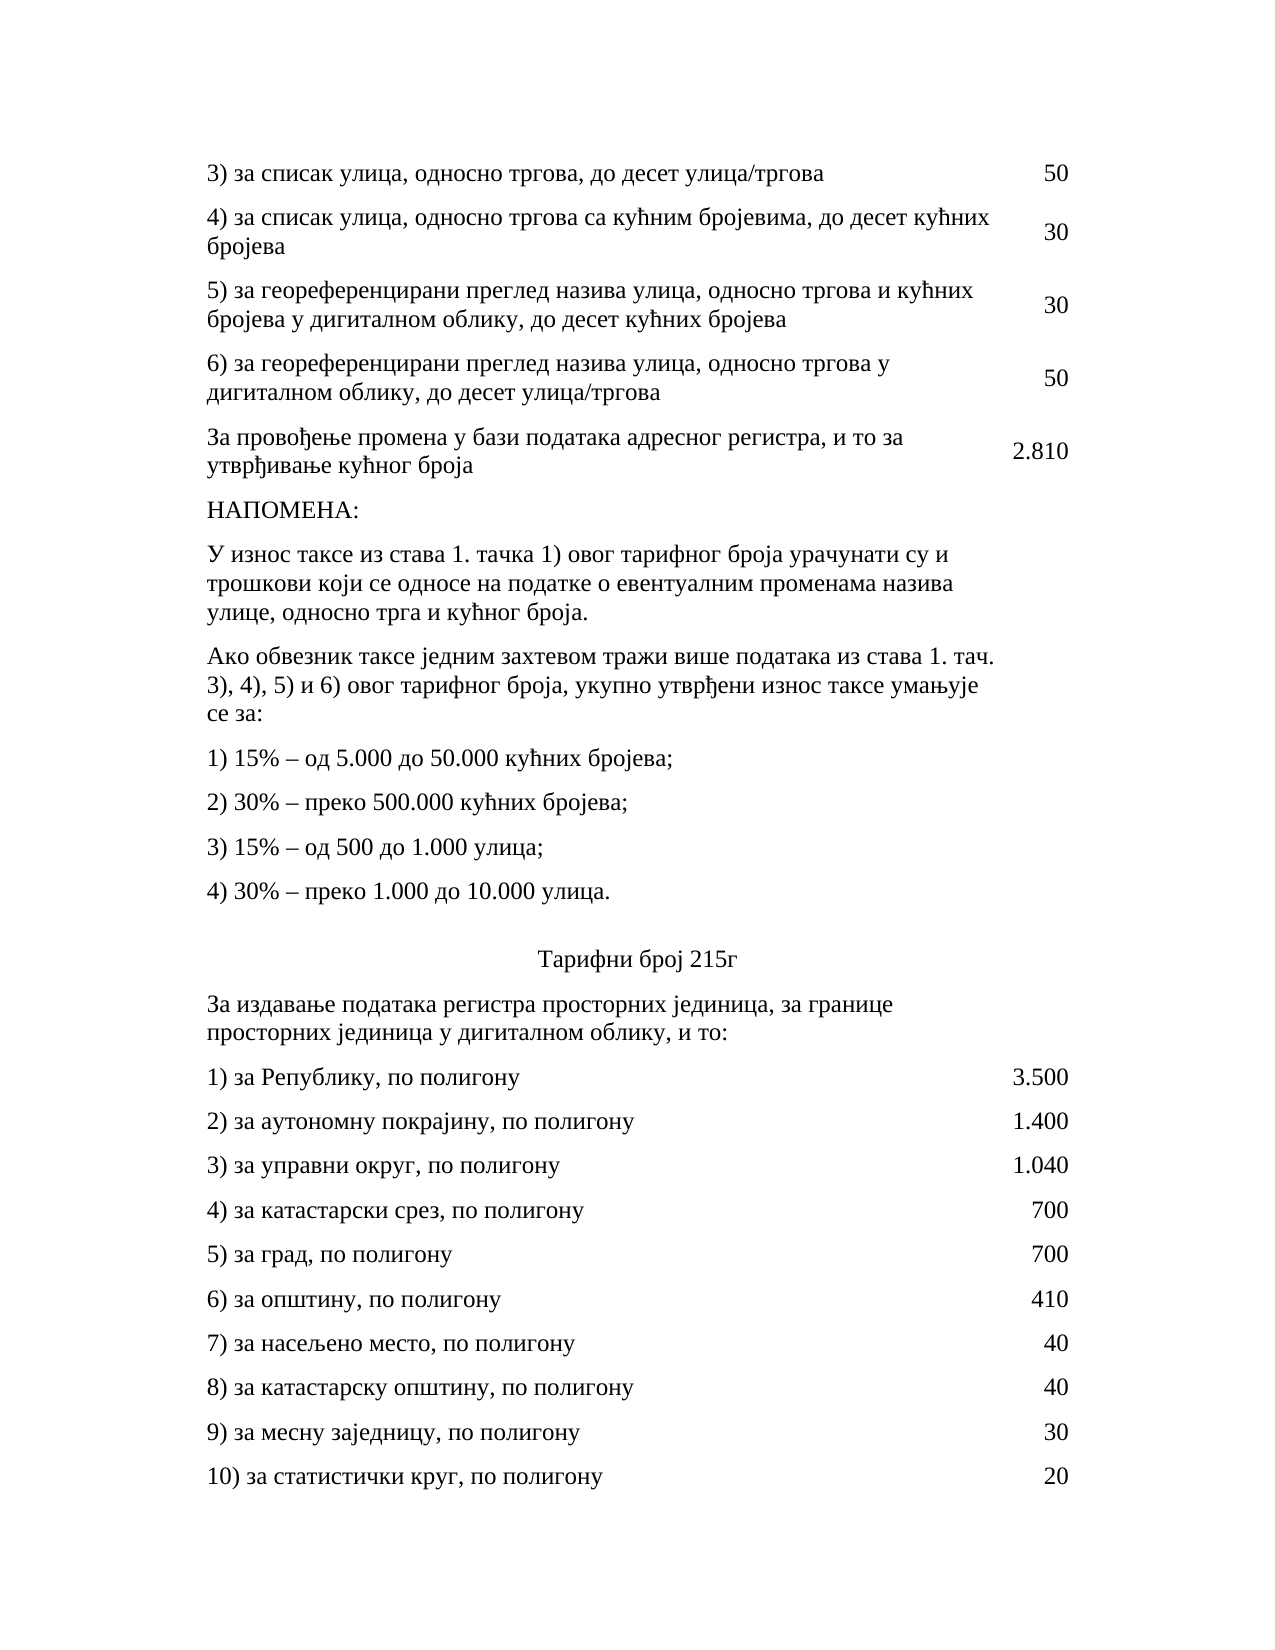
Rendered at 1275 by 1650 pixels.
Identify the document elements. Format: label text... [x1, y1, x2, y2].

table_cell 1) за Републику, по полигону [199, 1054, 979, 1098]
table_cell 3) за управни округ, по полигону [199, 1143, 979, 1187]
table_cell 9) за месну заједницу, по полигону [199, 1409, 979, 1453]
table_cell 40 [979, 1365, 1076, 1409]
table_header Тарифни број 215г [199, 936, 1076, 981]
table_cell 2) 30% – преко 500.000 кућних бројева; [199, 779, 1004, 824]
table_cell 2) за аутономну покрајину, по полигону [199, 1098, 979, 1143]
table_cell 1) 15% – од 5.000 до 50.000 кућних бројева; [199, 735, 1004, 779]
table_cell 50 [1004, 341, 1076, 414]
table_cell 700 [979, 1187, 1076, 1231]
table_cell НАПОМЕНА: [199, 487, 1004, 531]
table_cell 7) за насељено место, по полигону [199, 1320, 979, 1364]
table_cell 8) за катастарску општину, по полигону [199, 1365, 979, 1409]
table_cell 30 [979, 1409, 1076, 1453]
table_cell 4) за списак улица, односно тргова са кућним бројевима, до десет кућних бројева [199, 194, 1004, 267]
table_cell 410 [979, 1276, 1076, 1320]
table_cell [1004, 735, 1076, 779]
table_cell 40 [979, 1320, 1076, 1364]
table_cell [979, 981, 1076, 1054]
table_cell 1.040 [979, 1143, 1076, 1187]
table_cell 4) 30% – преко 1.000 до 10.000 улица. [199, 868, 1004, 912]
table_cell [1004, 779, 1076, 824]
table_cell 700 [979, 1231, 1076, 1276]
table_cell 5) за град, по полигону [199, 1231, 979, 1276]
table_cell 30 [1004, 194, 1076, 267]
table_cell [1004, 868, 1076, 912]
table_cell 5) за геореференцирани преглед назива улица, односно тргова и кућних бројева у дигиталном облику, до десет кућних бројева [199, 268, 1004, 341]
table_cell 3.500 [979, 1054, 1076, 1098]
table_cell 30 [1004, 268, 1076, 341]
table_cell 3) 15% – од 500 до 1.000 улица; [199, 824, 1004, 868]
table_cell 10) за статистички круг, по полигону [199, 1453, 979, 1498]
table_cell [1004, 487, 1076, 531]
table_cell Ако обвезник таксе једним захтевом тражи више података из става 1. тач. 3), 4), 5) и 6) овог тарифног броја, укупно утврђени износ таксе умањује се за: [199, 633, 1004, 735]
table_cell 50 [1004, 150, 1076, 194]
table_cell У износ таксе из става 1. тачка 1) овог тарифног броја урачунати су и трошкови који се односе на податке о евентуалним променама назива улице, односно трга и кућног броја. [199, 531, 1004, 633]
table_cell 3) за списак улица, односно тргова, до десет улица/тргова [199, 150, 1004, 194]
table_cell [1004, 824, 1076, 868]
table_cell 4) за катастарски срез, по полигону [199, 1187, 979, 1231]
table_cell 6) за геореференцирани преглед назива улица, односно тргова у дигиталном облику, до десет улица/тргова [199, 341, 1004, 414]
table_cell [1004, 633, 1076, 735]
table_cell 6) за општину, по полигону [199, 1276, 979, 1320]
table_cell За издавање података регистра просторних јединица, за границе просторних јединица у дигиталном облику, и то: [199, 981, 979, 1054]
table_cell За провођење промена у бази података адресног регистра, и то за утврђивање кућног броја [199, 414, 1004, 487]
table_cell 1.400 [979, 1098, 1076, 1143]
table_cell 20 [979, 1453, 1076, 1498]
table_cell 2.810 [1004, 414, 1076, 487]
table_cell [1004, 531, 1076, 633]
